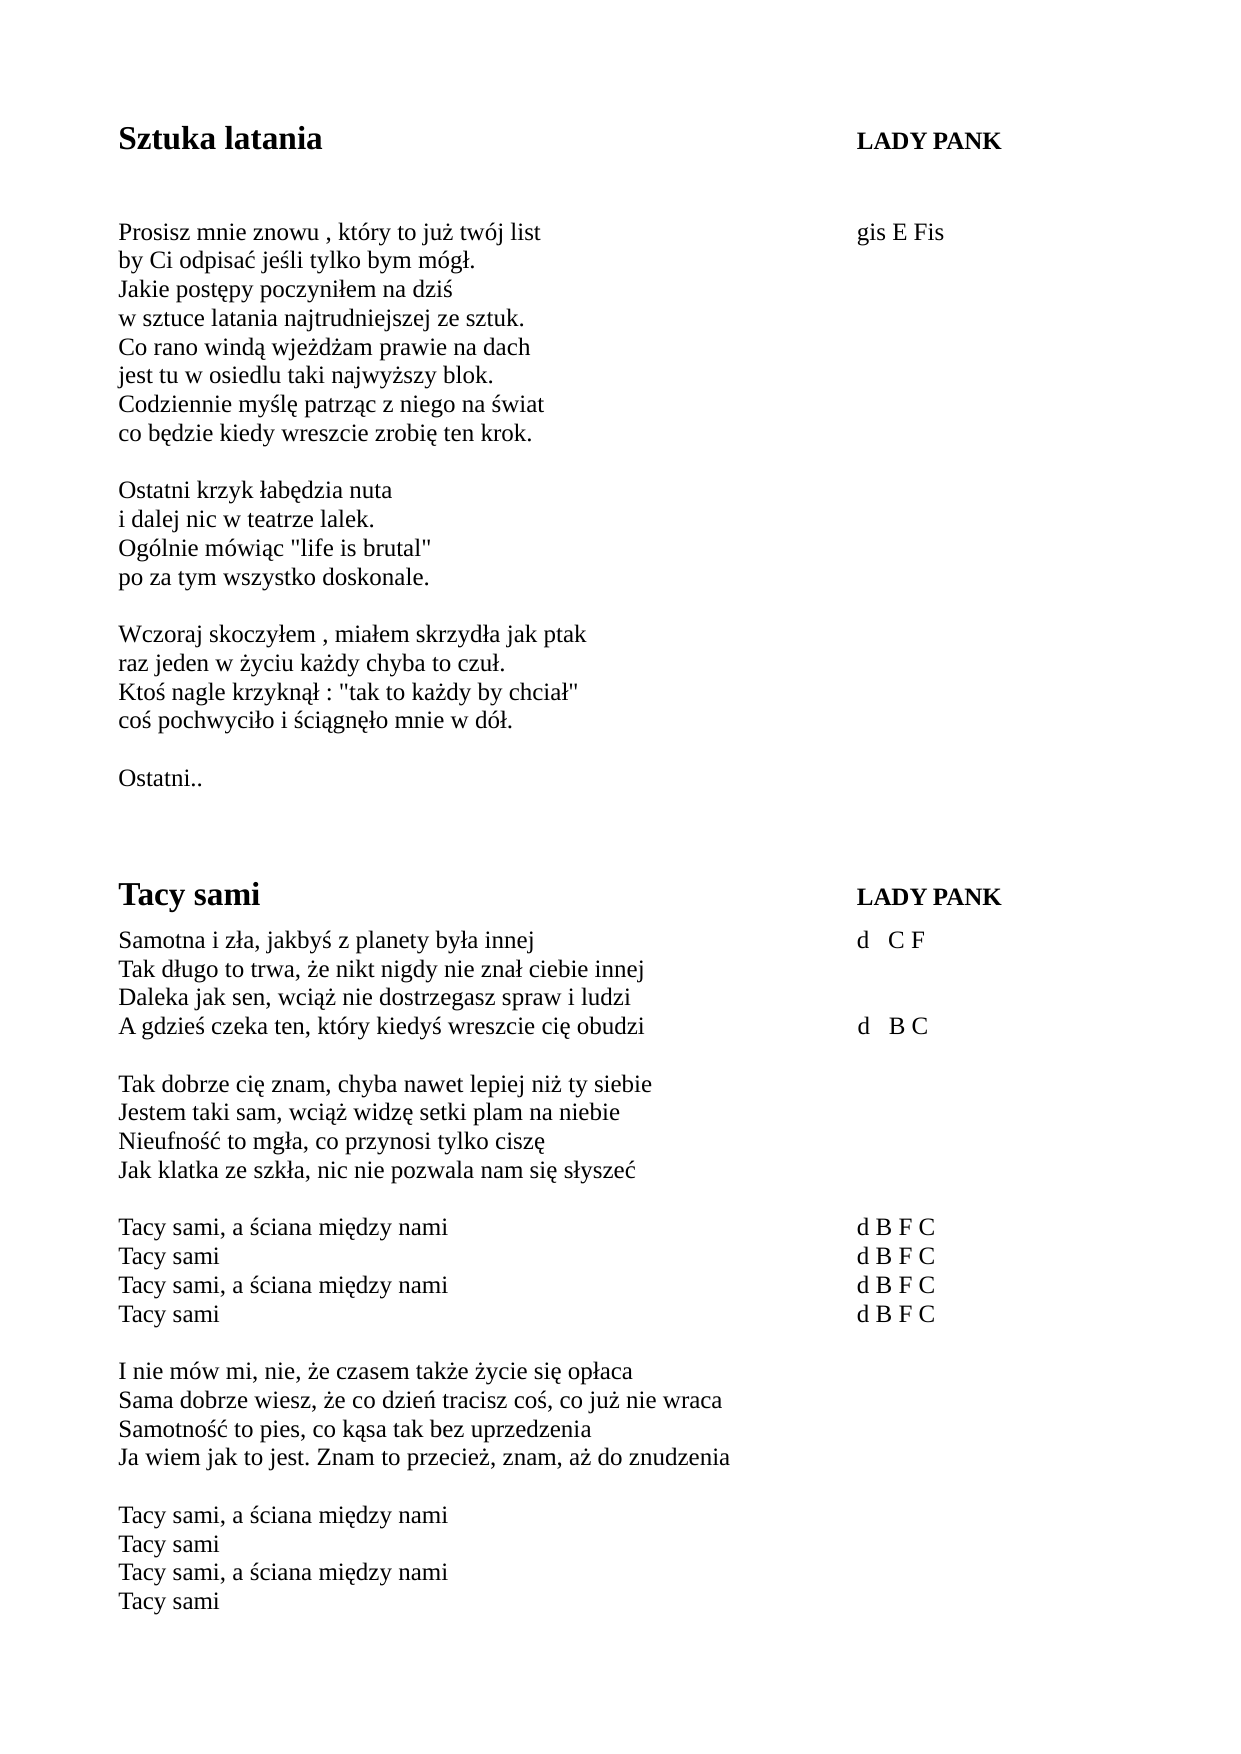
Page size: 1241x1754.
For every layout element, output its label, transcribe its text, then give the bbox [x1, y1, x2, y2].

text w sztuce latania najtrudniejszej ze sztuk. [118, 303, 1122, 332]
text Tacy sami [118, 1586, 1122, 1615]
text Ostatni.. [118, 763, 1122, 792]
text Tacy sami d B F C [118, 1241, 1122, 1270]
text Jak klatka ze szkła, nic nie pozwala nam się słyszeć [118, 1155, 1122, 1184]
text Samotna i zła, jakbyś z planety była innej d C F [118, 925, 1122, 954]
subtitle Sztuka latania LADY PANK [118, 118, 1122, 156]
text Tacy sami d B F C [118, 1299, 1122, 1327]
subtitle Tacy sami LADY PANK [118, 874, 1122, 912]
text Sama dobrze wiesz, że co dzień tracisz coś, co już nie wraca [118, 1385, 1122, 1414]
text jest tu w osiedlu taki najwyższy blok. [118, 360, 1122, 389]
text raz jeden w życiu każdy chyba to czuł. [118, 648, 1122, 677]
text Tacy sami, a ściana między nami [118, 1500, 1122, 1529]
text co będzie kiedy wreszcie zrobię ten krok. [118, 418, 1122, 447]
text Tacy sami, a ściana między nami d B F C [118, 1270, 1122, 1299]
text Tak dobrze cię znam, chyba nawet lepiej niż ty siebie [118, 1069, 1122, 1097]
text Co rano windą wjeżdżam prawie na dach [118, 332, 1122, 360]
text Ogólnie mówiąc "life is brutal" [118, 533, 1122, 562]
text Ja wiem jak to jest. Znam to przecież, znam, aż do znudzenia [118, 1442, 1122, 1471]
text Jakie postępy poczyniłem na dziś [118, 274, 1122, 303]
text Jestem taki sam, wciąż widzę setki plam na niebie [118, 1097, 1122, 1126]
text Wczoraj skoczyłem , miałem skrzydła jak ptak [118, 619, 1122, 648]
text A gdzieś czeka ten, który kiedyś wreszcie cię obudzi d B C [118, 1011, 1122, 1040]
text Samotność to pies, co kąsa tak bez uprzedzenia [118, 1414, 1122, 1442]
text by Ci odpisać jeśli tylko bym mógł. [118, 245, 1122, 274]
text Prosisz mnie znowu , który to już twój list gis E Fis [118, 217, 1122, 245]
text Tacy sami, a ściana między nami [118, 1557, 1122, 1586]
text Codziennie myślę patrząc z niego na świat [118, 389, 1122, 418]
text Daleka jak sen, wciąż nie dostrzegasz spraw i ludzi [118, 982, 1122, 1011]
text Nieufność to mgła, co przynosi tylko ciszę [118, 1126, 1122, 1155]
text Tacy sami [118, 1529, 1122, 1557]
text po za tym wszystko doskonale. [118, 562, 1122, 590]
text Ostatni krzyk łabędzia nuta [118, 475, 1122, 504]
text Tak długo to trwa, że nikt nigdy nie znał ciebie innej [118, 954, 1122, 982]
text i dalej nic w teatrze lalek. [118, 504, 1122, 533]
text Ktoś nagle krzyknął : "tak to każdy by chciał" [118, 677, 1122, 705]
text I nie mów mi, nie, że czasem także życie się opłaca [118, 1356, 1122, 1385]
text Tacy sami, a ściana między nami d B F C [118, 1212, 1122, 1241]
text coś pochwyciło i ściągnęło mnie w dół. [118, 705, 1122, 734]
